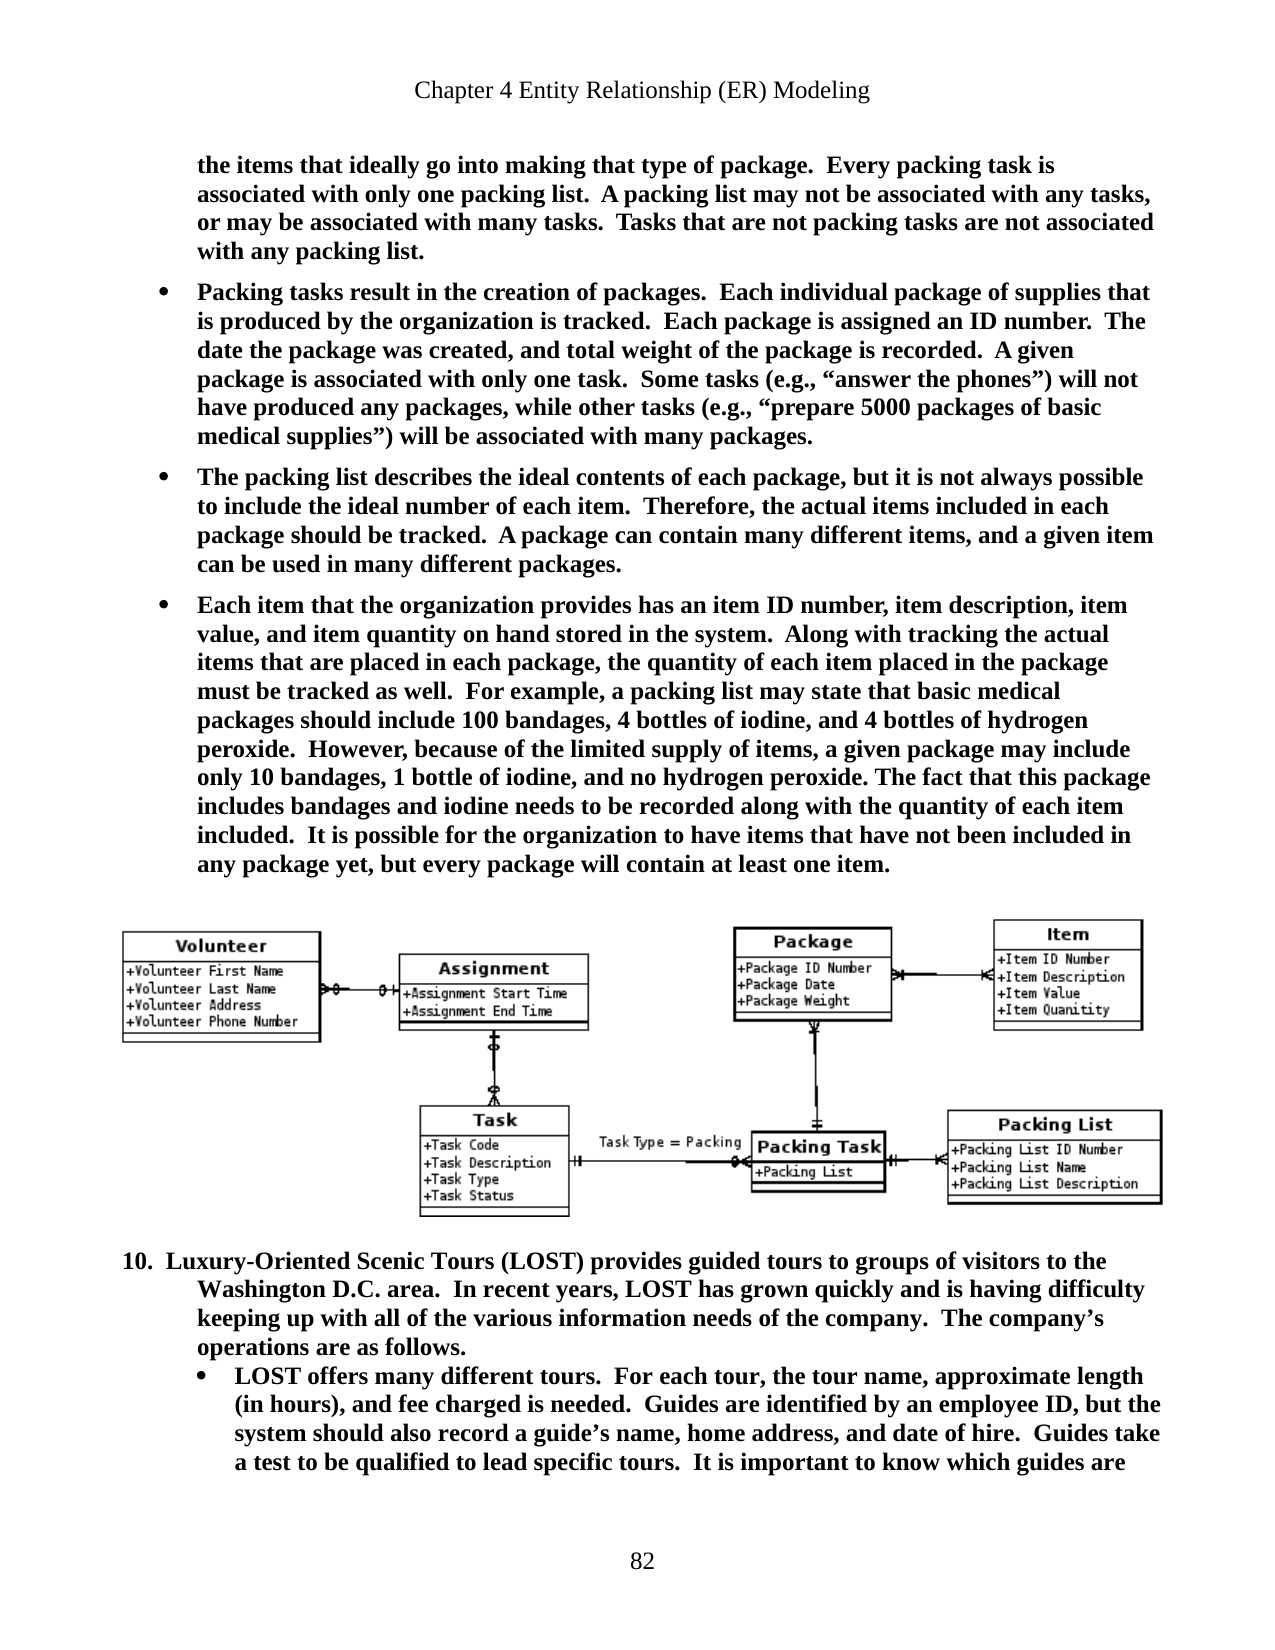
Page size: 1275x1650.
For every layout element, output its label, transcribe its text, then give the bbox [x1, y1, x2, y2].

list Packing tasks result in the creation of packages. Each individual package of supplies that is produced by the organization is tracked. Each package is assigned an ID number. The date the package was created, and total weight of the package is recorded. A given package is associated with only one task. Some tasks (e.g., “answer the phones”) will not have produced any packages, while other tasks (e.g., “prepare 5000 packages of basic medical supplies”) will be associated with many packages. [159, 277, 1162, 450]
list The packing list describes the ideal contents of each package, but it is not always possible to include the ideal number of each item. Therefore, the actual items included in each package should be tracked. A package can contain many different items, and a given item can be used in many different packages. [159, 462, 1162, 577]
list 10. Luxury-Oriented Scenic Tours (LOST) provides guided tours to groups of visitors to the Washington D.C. area. In recent years, LOST has grown quickly and is having difficulty keeping up with all of the various information needs of the company. The company’s operations are as follows. [122, 1246, 1162, 1361]
list LOST offers many different tours. For each tour, the tour name, approximate length (in hours), and fee charged is needed. Guides are identified by an employee ID, but the system should also record a guide’s name, home address, and date of hire. Guides take a test to be qualified to lead specific tours. It is important to know which guides are [197, 1361, 1162, 1476]
picture [121, 918, 1163, 1217]
list the items that ideally go into making that type of package. Every packing task is associated with only one packing list. A packing list may not be associated with any tasks, or may be associated with many tasks. Tasks that are not packing tasks are not associated with any packing list. [159, 150, 1162, 265]
list Each item that the organization provides has an item ID number, item description, item value, and item quantity on hand stored in the system. Along with tracking the actual items that are placed in each package, the quantity of each item placed in the package must be tracked as well. For example, a packing list may state that basic medical packages should include 100 bandages, 4 bottles of iodine, and 4 bottles of hydrogen peroxide. However, because of the limited supply of items, a given package may include only 10 bandages, 1 bottle of iodine, and no hydrogen peroxide. The fact that this package includes bandages and iodine needs to be recorded along with the quantity of each item included. It is possible for the organization to have items that have not been included in any package yet, but every package will contain at least one item. [159, 590, 1162, 877]
